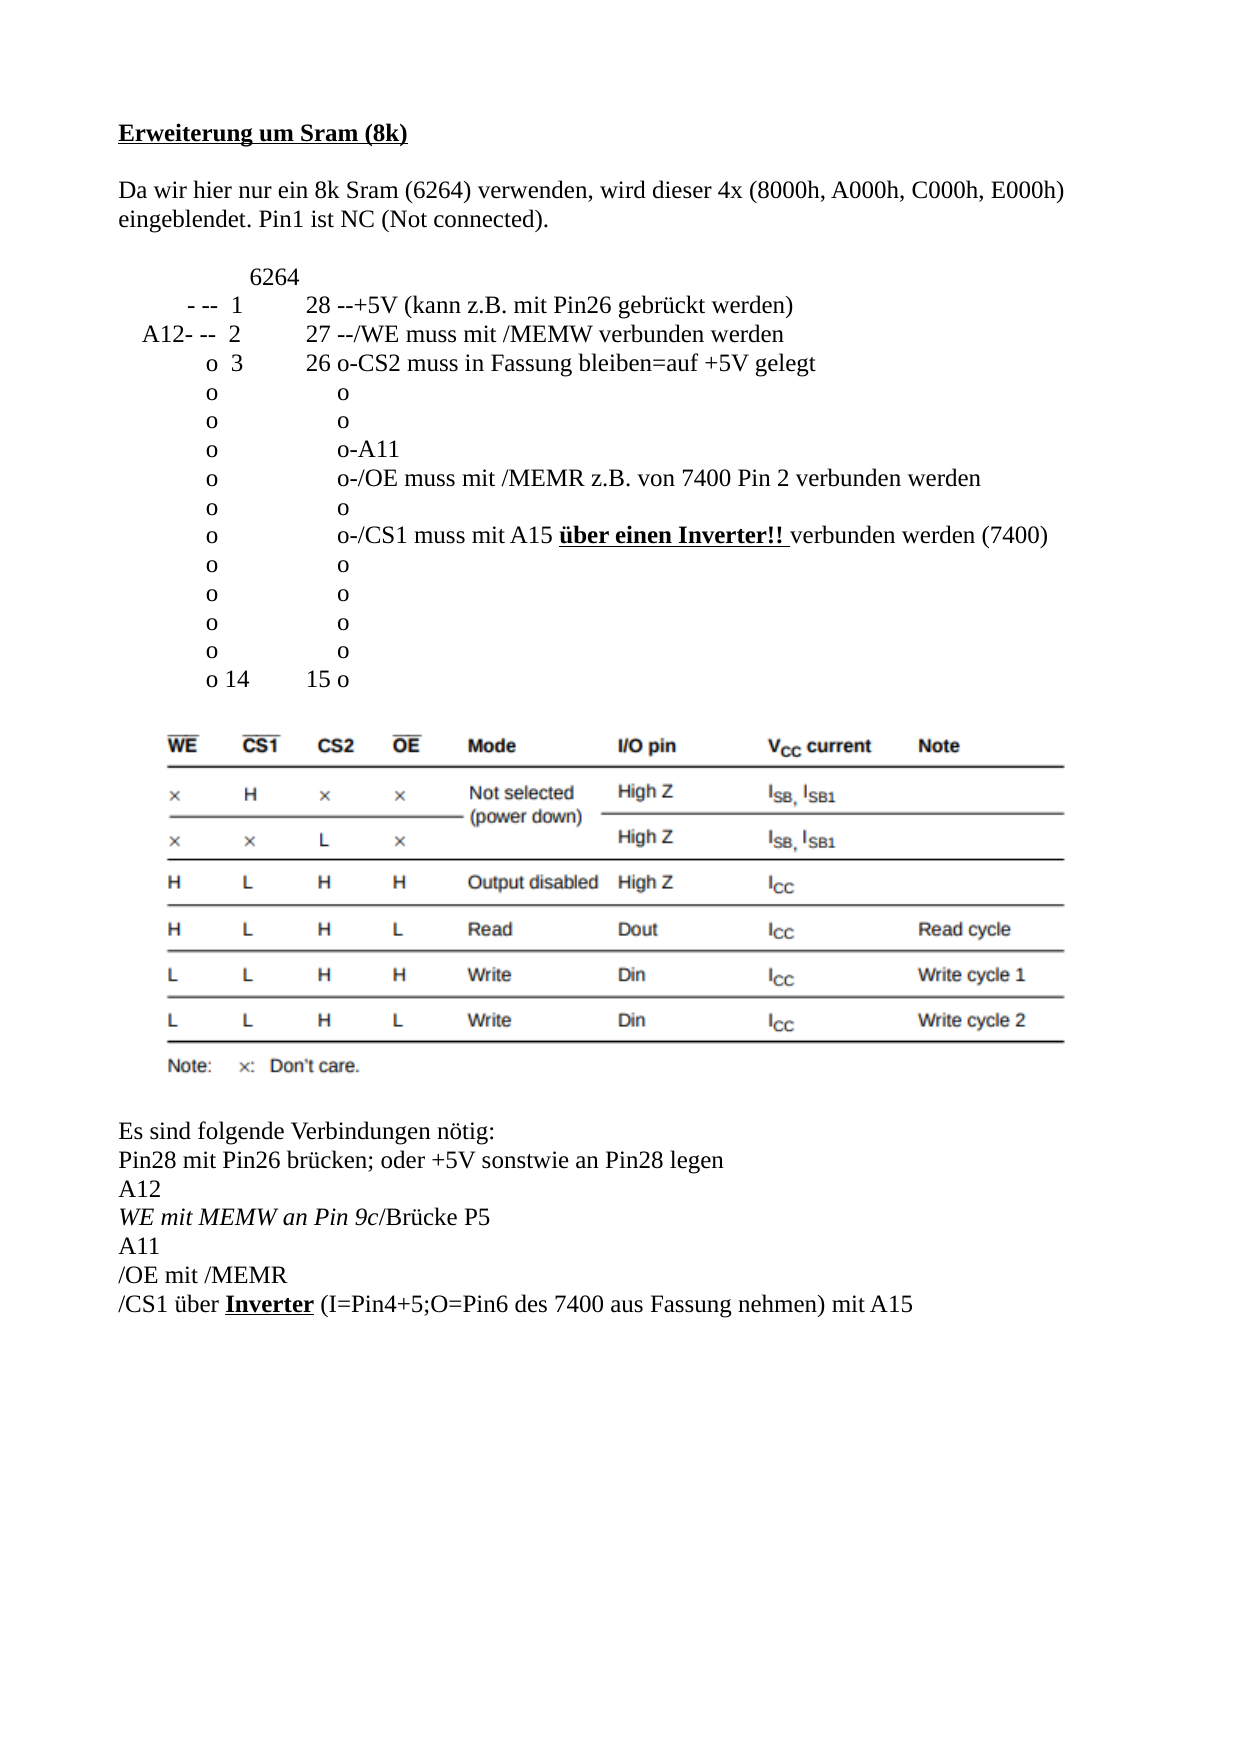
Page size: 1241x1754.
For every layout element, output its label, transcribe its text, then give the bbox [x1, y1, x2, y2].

text /CS1 über Inverter (I=Pin4+5;O=Pin6 des 7400 aus Fassung nehmen) mit A15 [118, 1289, 1122, 1317]
text Da wir hier nur ein 8k Sram (6264) verwenden, wird dieser 4x (8000h, A000h, C000h, E000h) eingeblendet. Pin1 ist NC (Not connected). [118, 176, 1122, 233]
text Pin28 mit Pin26 brücken; oder +5V sonstwie an Pin28 legen [118, 1145, 1122, 1174]
text A12 [118, 1174, 1122, 1202]
text A11 [118, 1231, 1122, 1260]
text o o-/OE muss mit /MEMR z.B. von 7400 Pin 2 verbunden werden [118, 463, 1122, 492]
text o o-A11 [118, 434, 1122, 463]
text 6264 [118, 262, 1122, 291]
text o o [118, 549, 1122, 578]
text A12- -- 2 27 --/WE muss mit /MEMW verbunden werden [118, 319, 1122, 348]
text o o-/CS1 muss mit A15 über einen Inverter!! verbunden werden (7400) [118, 521, 1122, 549]
text o 14 15 o [118, 664, 1122, 693]
picture [161, 721, 1079, 1088]
text o o [118, 406, 1122, 434]
text - -- 1 28 --+5V (kann z.B. mit Pin26 gebrückt werden) [118, 291, 1122, 319]
text o o [118, 377, 1122, 406]
text /OE mit /MEMR [118, 1260, 1122, 1289]
text Es sind folgende Verbindungen nötig: [118, 1116, 1122, 1145]
text o o [118, 636, 1122, 664]
text o o [118, 492, 1122, 521]
text o 3 26 o-CS2 muss in Fassung bleiben=auf +5V gelegt [118, 348, 1122, 377]
text WE mit MEMW an Pin 9c/Brücke P5 [118, 1202, 1122, 1231]
text o o [118, 607, 1122, 636]
text Erweiterung um Sram (8k) [118, 118, 1122, 147]
text o o [118, 578, 1122, 607]
